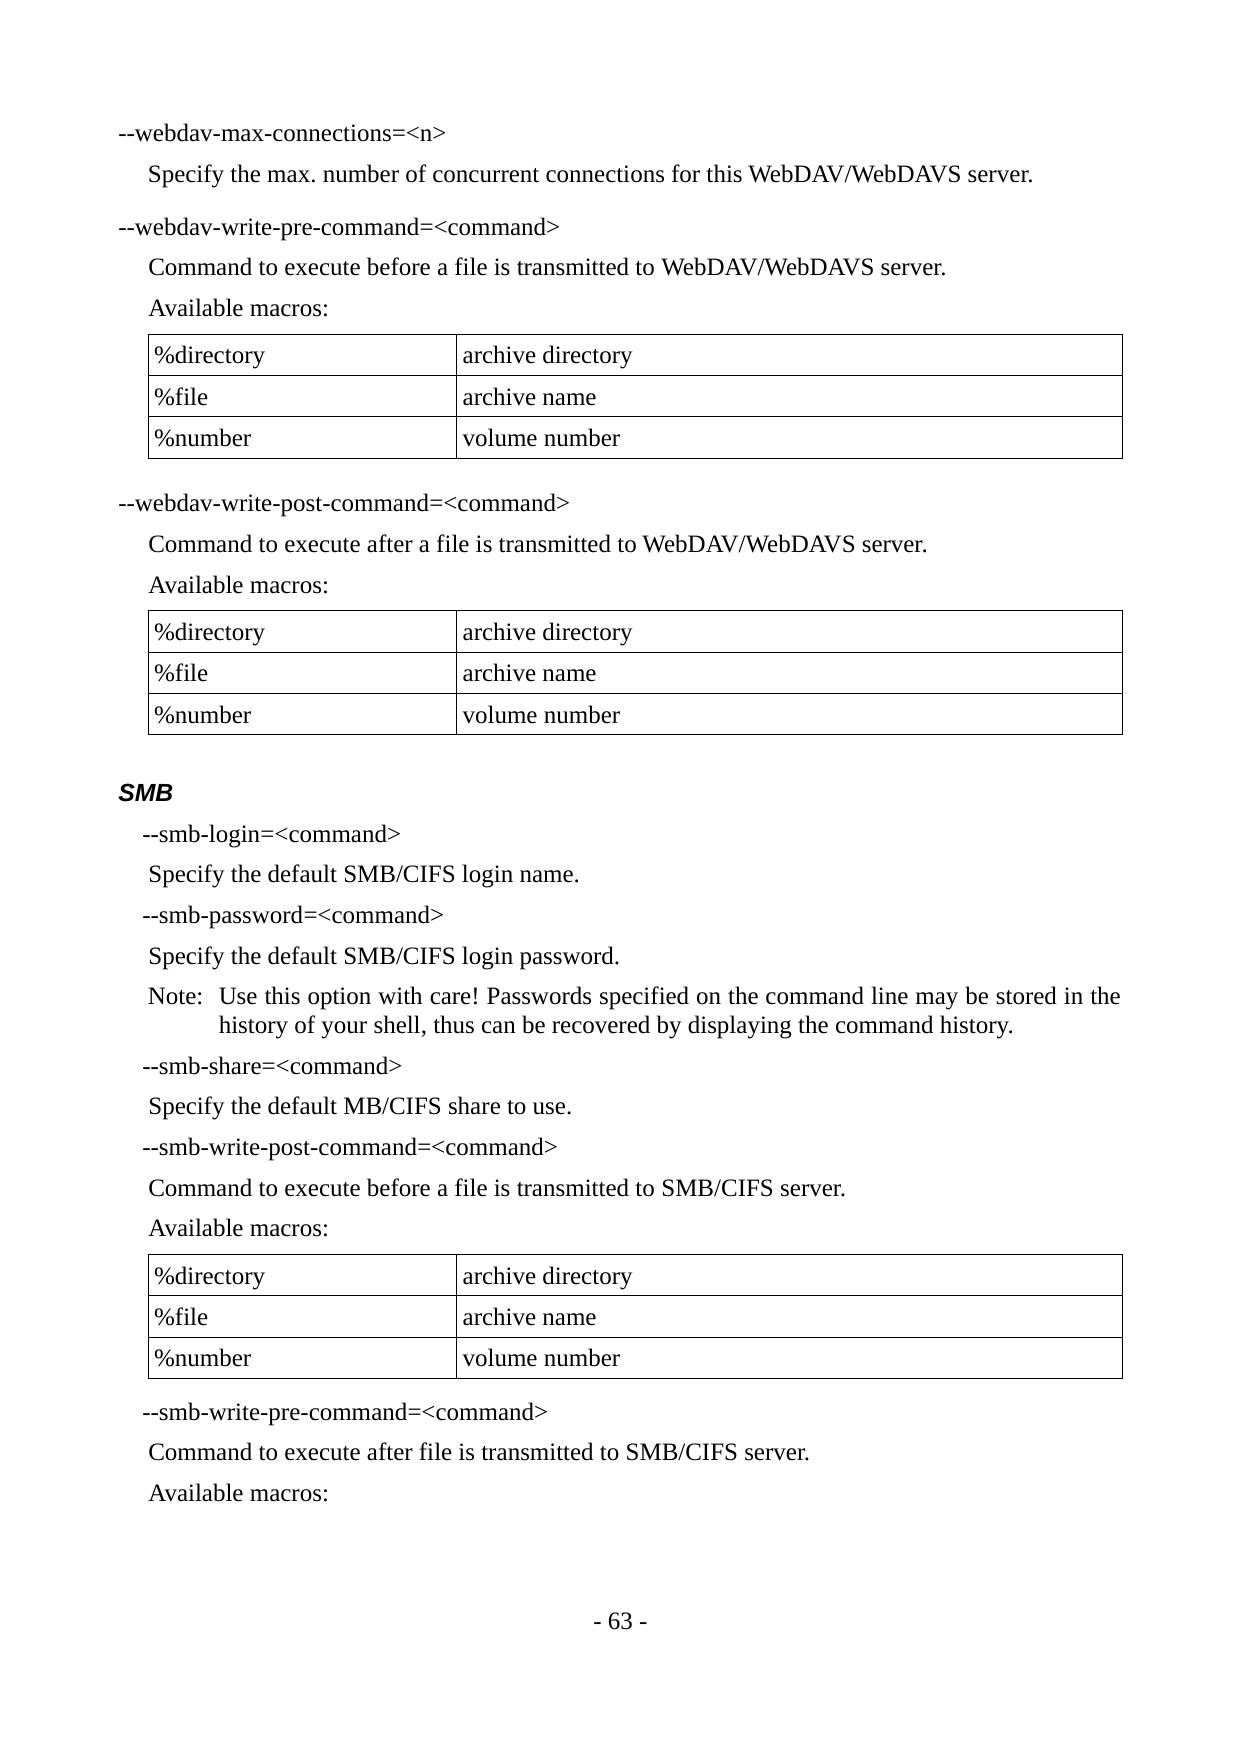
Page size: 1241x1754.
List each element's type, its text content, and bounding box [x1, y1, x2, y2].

text Available macros: [148, 293, 1122, 322]
title --webdav-write-post-command=<command> [118, 488, 1122, 517]
text --smb-password=<command> [118, 900, 1122, 929]
table_header %directory [149, 335, 456, 375]
text Command to execute before a file is transmitted to WebDAV/WebDAVS server. [148, 252, 1122, 281]
table_cell volume number [457, 694, 1122, 734]
text Available macros: [148, 570, 1122, 598]
table_header archive directory [457, 611, 1122, 652]
table_header %directory [149, 1255, 456, 1295]
text Specify the max. number of concurrent connections for this WebDAV/WebDAVS server. [148, 159, 1122, 188]
table_cell %file [149, 376, 456, 416]
text Command to execute after a file is transmitted to WebDAV/WebDAVS server. [148, 529, 1122, 558]
table_cell archive name [457, 1296, 1122, 1337]
text Command to execute before a file is transmitted to SMB/CIFS server. [148, 1173, 1122, 1201]
table_cell volume number [457, 1338, 1122, 1378]
table_cell %number [149, 417, 456, 457]
text Available macros: [148, 1213, 1122, 1242]
table_header %directory [149, 611, 456, 652]
table_cell %file [149, 653, 456, 693]
table_cell archive name [457, 376, 1122, 416]
text Note: Use this option with care! Passwords specified on the command line may be stored in the history of your shell, thus can be recovered by displaying the command history. [148, 981, 1122, 1039]
text Specify the default SMB/CIFS login name. [148, 859, 1122, 888]
text Command to execute after file is transmitted to SMB/CIFS server. [148, 1437, 1122, 1466]
table_cell %number [149, 694, 456, 734]
table_header archive directory [457, 335, 1122, 375]
table_cell archive name [457, 653, 1122, 693]
subtitle SMB [118, 778, 1122, 806]
text --smb-share=<command> [118, 1051, 1122, 1080]
text --smb-login=<command> [118, 819, 1122, 848]
text Specify the default SMB/CIFS login password. [148, 941, 1122, 969]
text --smb-write-post-command=<command> [118, 1132, 1122, 1161]
text --smb-write-pre-command=<command> [118, 1397, 1122, 1425]
table_header archive directory [457, 1255, 1122, 1295]
table_cell %file [149, 1296, 456, 1337]
title --webdav-max-connections=<n> [118, 118, 1122, 147]
text Specify the default MB/CIFS share to use. [148, 1091, 1122, 1120]
title --webdav-write-pre-command=<command> [118, 212, 1122, 240]
table_cell volume number [457, 417, 1122, 457]
text Available macros: [148, 1478, 1122, 1507]
table_cell %number [149, 1338, 456, 1378]
